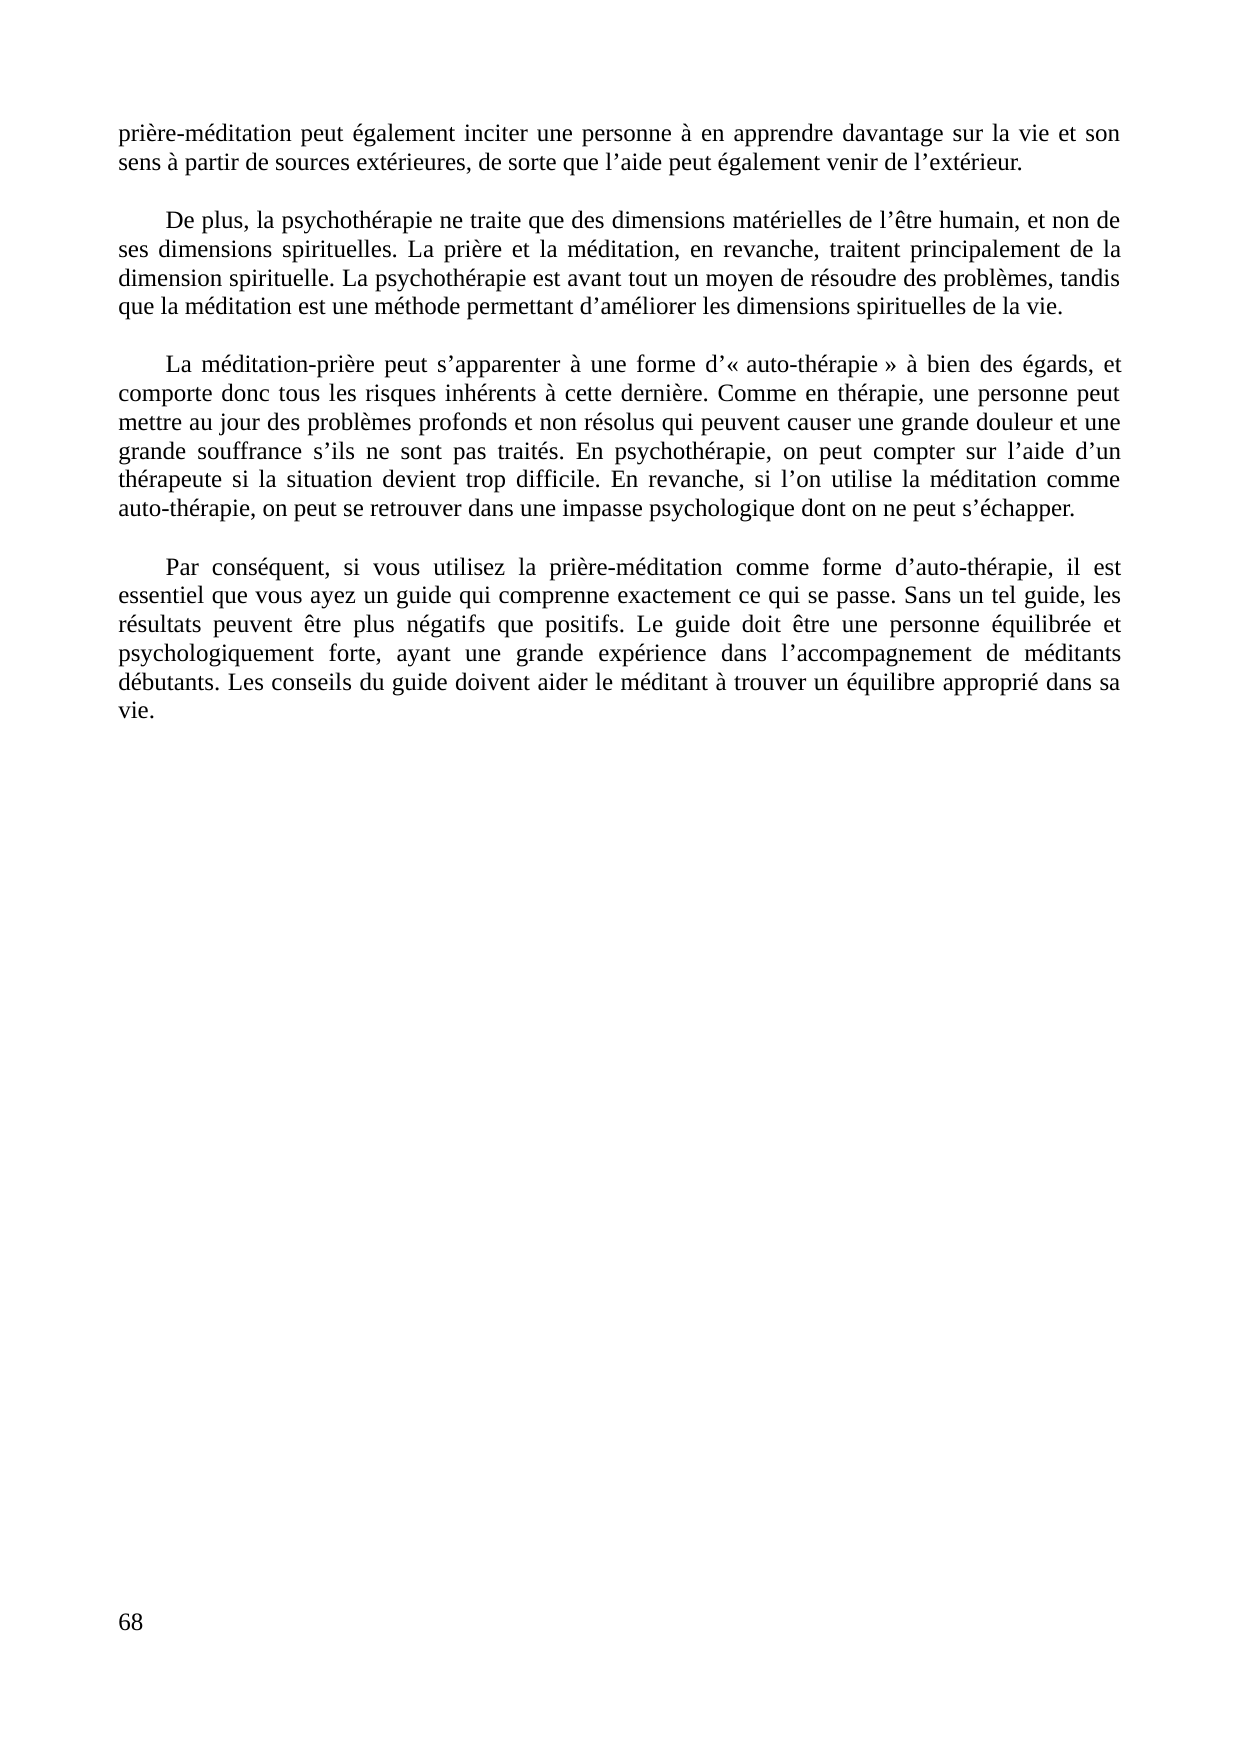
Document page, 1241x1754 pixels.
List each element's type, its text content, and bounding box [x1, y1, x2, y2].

text De plus, la psychothérapie ne traite que des dimensions matérielles de l’être humain, et non de ses dimensions spirituelles. La prière et la méditation, en revanche, traitent principalement de la dimension spirituelle. La psychothérapie est avant tout un moyen de résoudre des problèmes, tandis que la méditation est une méthode permettant d’améliorer les dimensions spirituelles de la vie. [118, 205, 1122, 320]
text prière-méditation peut également inciter une personne à en apprendre davantage sur la vie et son sens à partir de sources extérieures, de sorte que l’aide peut également venir de l’extérieur. [118, 118, 1122, 176]
text Par conséquent, si vous utilisez la prière-méditation comme forme d’auto-thérapie, il est essentiel que vous ayez un guide qui comprenne exactement ce qui se passe. Sans un tel guide, les résultats peuvent être plus négatifs que positifs. Le guide doit être une personne équilibrée et psychologiquement forte, ayant une grande expérience dans l’accompagnement de méditants débutants. Les conseils du guide doivent aider le méditant à trouver un équilibre approprié dans sa vie. [118, 552, 1122, 724]
text La méditation-prière peut s’apparenter à une forme d’« auto-thérapie » à bien des égards, et comporte donc tous les risques inhérents à cette dernière. Comme en thérapie, une personne peut mettre au jour des problèmes profonds et non résolus qui peuvent causer une grande douleur et une grande souffrance s’ils ne sont pas traités. En psychothérapie, on peut compter sur l’aide d’un thérapeute si la situation devient trop difficile. En revanche, si l’on utilise la méditation comme auto-thérapie, on peut se retrouver dans une impasse psychologique dont on ne peut s’échapper. [118, 349, 1122, 522]
